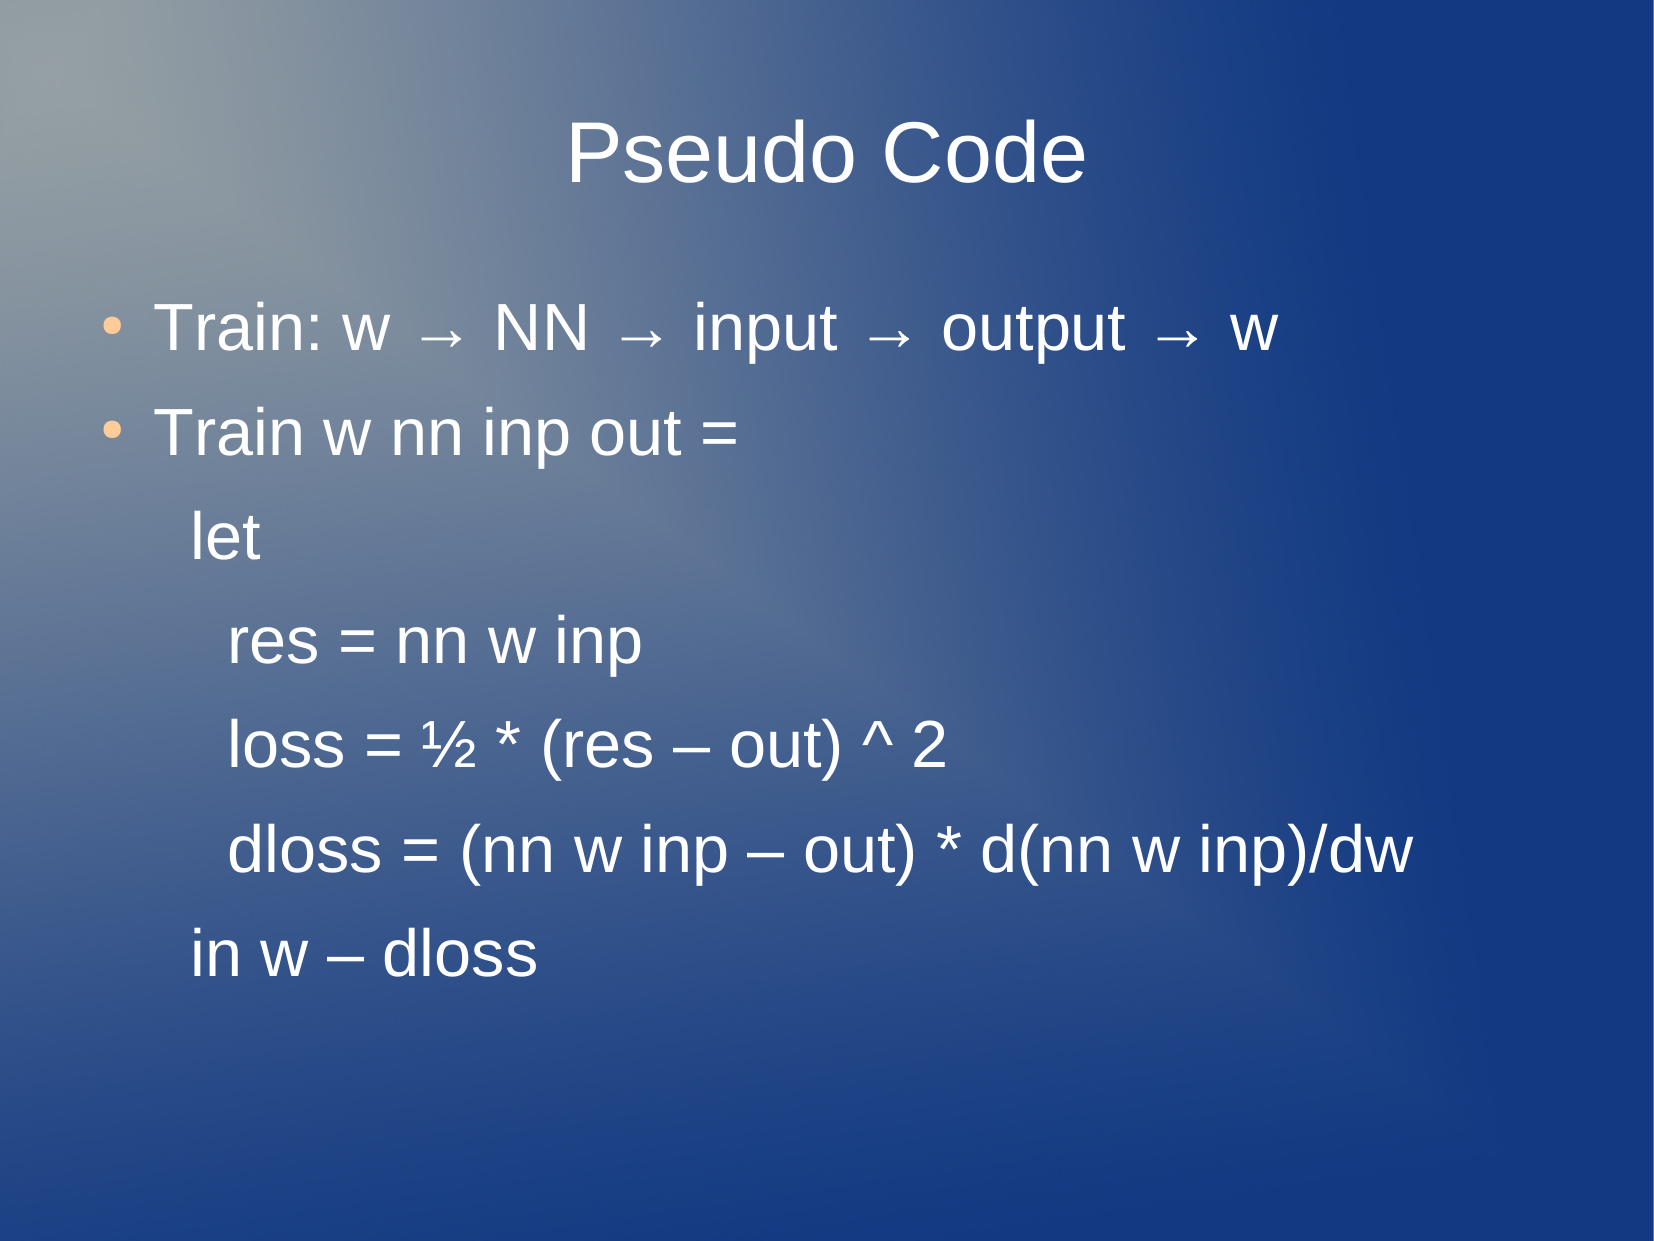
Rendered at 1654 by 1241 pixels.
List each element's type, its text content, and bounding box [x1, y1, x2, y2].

title Pseudo Code [82, 49, 1571, 257]
picture [0, 0, 1654, 1241]
list Train: w → NN → input → output → w Train w nn inp out = let res = nn w inp loss = ½ * (res – out) ^ 2 dloss = (nn w inp – out) * d(nn w inp)/dw in w – dloss [82, 290, 1571, 1109]
